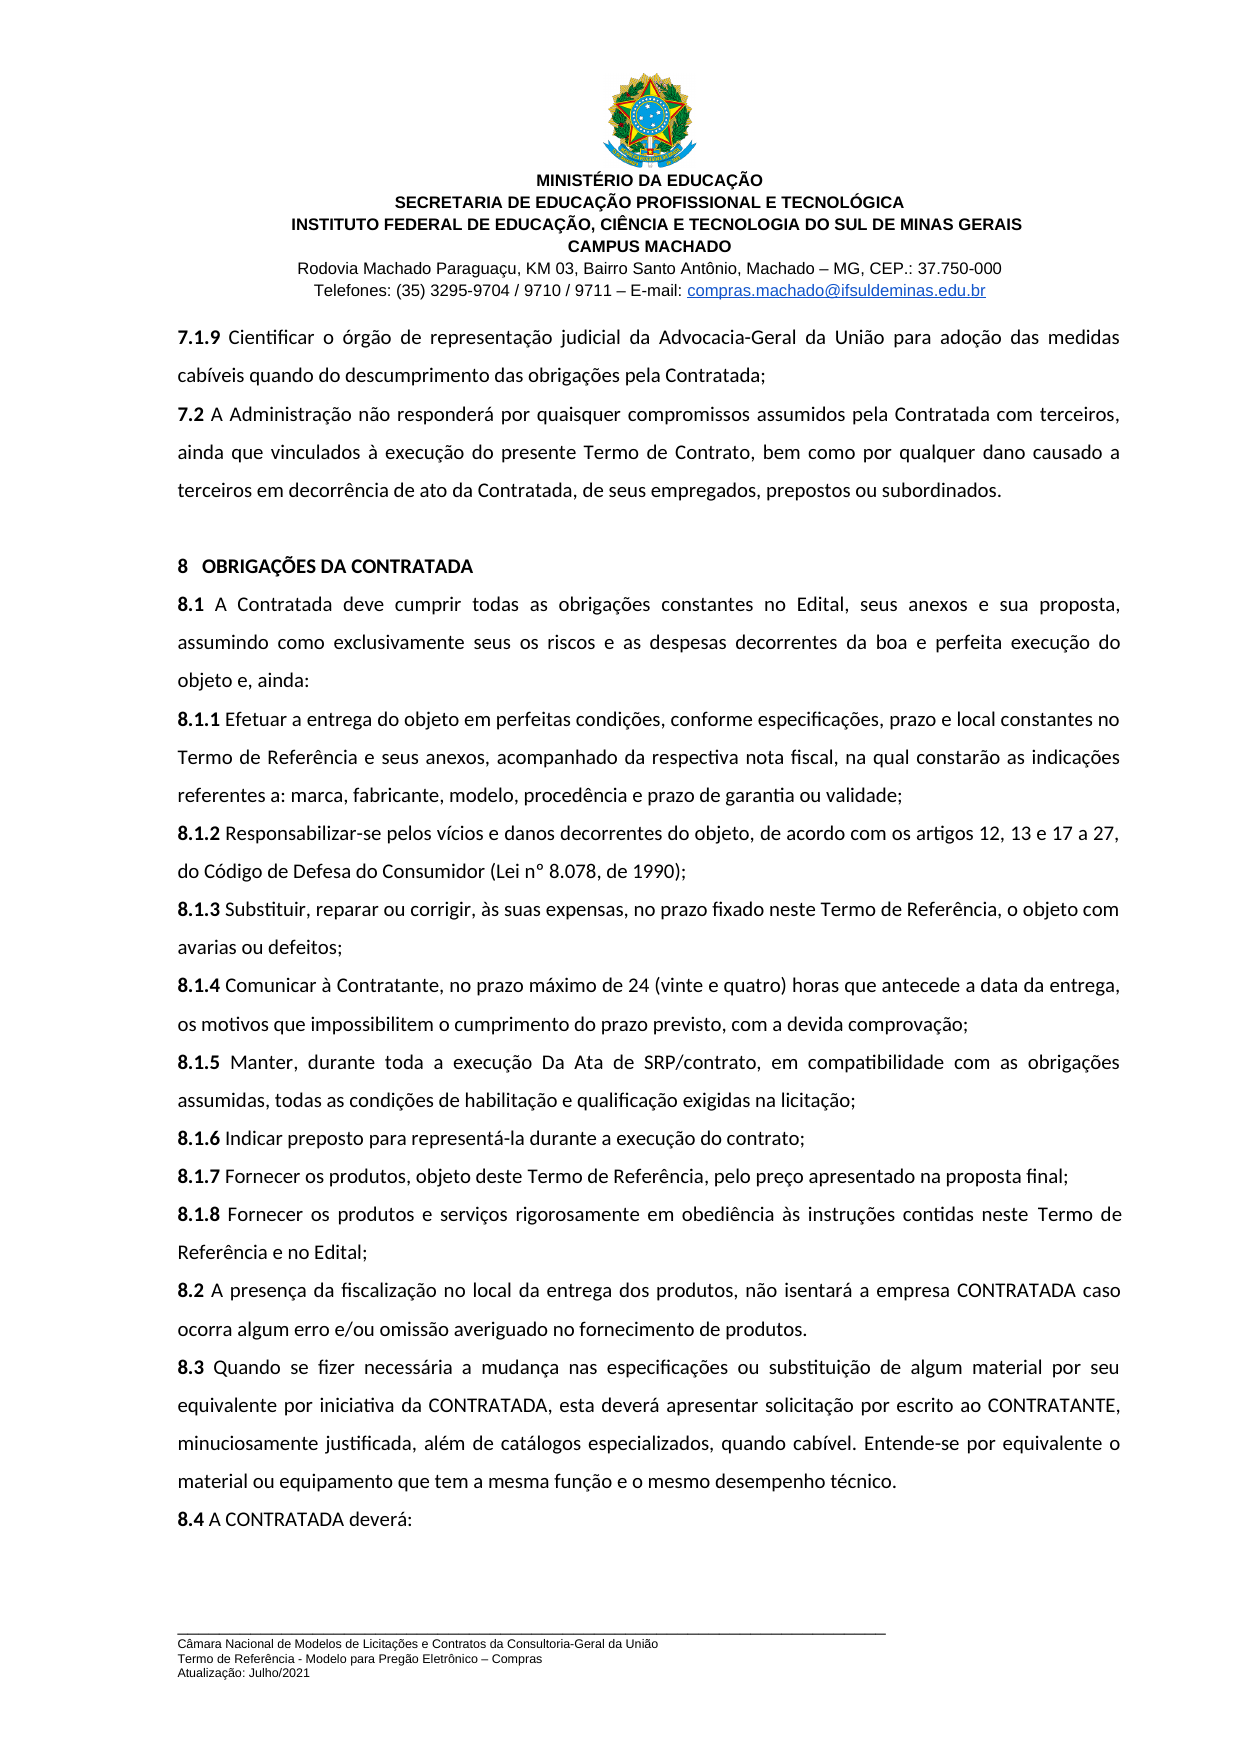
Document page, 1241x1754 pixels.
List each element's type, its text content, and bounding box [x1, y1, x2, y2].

text 8.1.8 Fornecer os produtos e serviços rigorosamente em obediência às instruções contidas neste Termo de Referência e no Edital; [177, 1201, 1122, 1265]
text 8.2 A presença da fiscalização no local da entrega dos produtos, não isentará a empresa CONTRATADA caso ocorra algum erro e/ou omissão averiguado no fornecimento de produtos. [177, 1278, 1122, 1341]
picture [643, 163, 658, 168]
text 8.3 Quando se fizer necessária a mudança nas especificações ou substituição de algum material por seu equivalente por iniciativa da CONTRATADA, esta deverá apresentar solicitação por escrito ao CONTRATANTE, minuciosamente justificada, além de catálogos especializados, quando cabível. Entende-se por equivalente o material ou equipamento que tem a mesma função e o mesmo desempenho técnico. [177, 1354, 1122, 1494]
picture [603, 73, 697, 168]
text 8.1.2 Responsabilizar-se pelos vícios e danos decorrentes do objeto, de acordo com os artigos 12, 13 e 17 a 27, do Código de Defesa do Consumidor (Lei nº 8.078, de 1990); [177, 820, 1122, 884]
text 8.1.7 Fornecer os produtos, objeto deste Termo de Referência, pelo preço apresentado na proposta final; [177, 1163, 1122, 1189]
text 8.1.3 Substituir, reparar ou corrigir, às suas expensas, no prazo fixado neste Termo de Referência, o objeto com avarias ou defeitos; [177, 896, 1122, 960]
text 8.1.4 Comunicar à Contratante, no prazo máximo de 24 (vinte e quatro) horas que antecede a data da entrega, os motivos que impossibilitem o cumprimento do prazo previsto, com a devida comprovação; [177, 973, 1122, 1036]
text 8.4 A CONTRATADA deverá: [177, 1506, 1122, 1532]
text 8.1.6 Indicar preposto para representá-la durante a execução do contrato; [177, 1125, 1122, 1151]
text 8.1 A Contratada deve cumprir todas as obrigações constantes no Edital, seus anexos e sua proposta, assumindo como exclusivamente seus os riscos e as despesas decorrentes da boa e perfeita execução do objeto e, ainda: [177, 591, 1122, 693]
picture [669, 149, 680, 155]
text 8.1.5 Manter, durante toda a execução Da Ata de SRP/contrato, em compatibilidade com as obrigações assumidas, todas as condições de habilitação e qualificação exigidas na licitação; [177, 1049, 1122, 1112]
text 8 OBRIGAÇÕES DA CONTRATADA [177, 553, 1122, 579]
text 8.1.1 Efetuar a entrega do objeto em perfeitas condições, conforme especificações, prazo e local constantes no Termo de Referência e seus anexos, acompanhado da respectiva nota fiscal, na qual constarão as indicações referentes a: marca, fabricante, modelo, procedência e prazo de garantia ou validade; [177, 706, 1122, 807]
text 7.1.9 Cientificar o órgão de representação judicial da Advocacia-Geral da União para adoção das medidas cabíveis quando do descumprimento das obrigações pela Contratada; [177, 324, 1122, 388]
text 7.2 A Administração não responderá por quaisquer compromissos assumidos pela Contratada com terceiros, ainda que vinculados à execução do presente Termo de Contrato, bem como por qualquer dano causado a terceiros em decorrência de ato da Contratada, de seus empregados, prepostos ou subordinados. [177, 401, 1122, 502]
